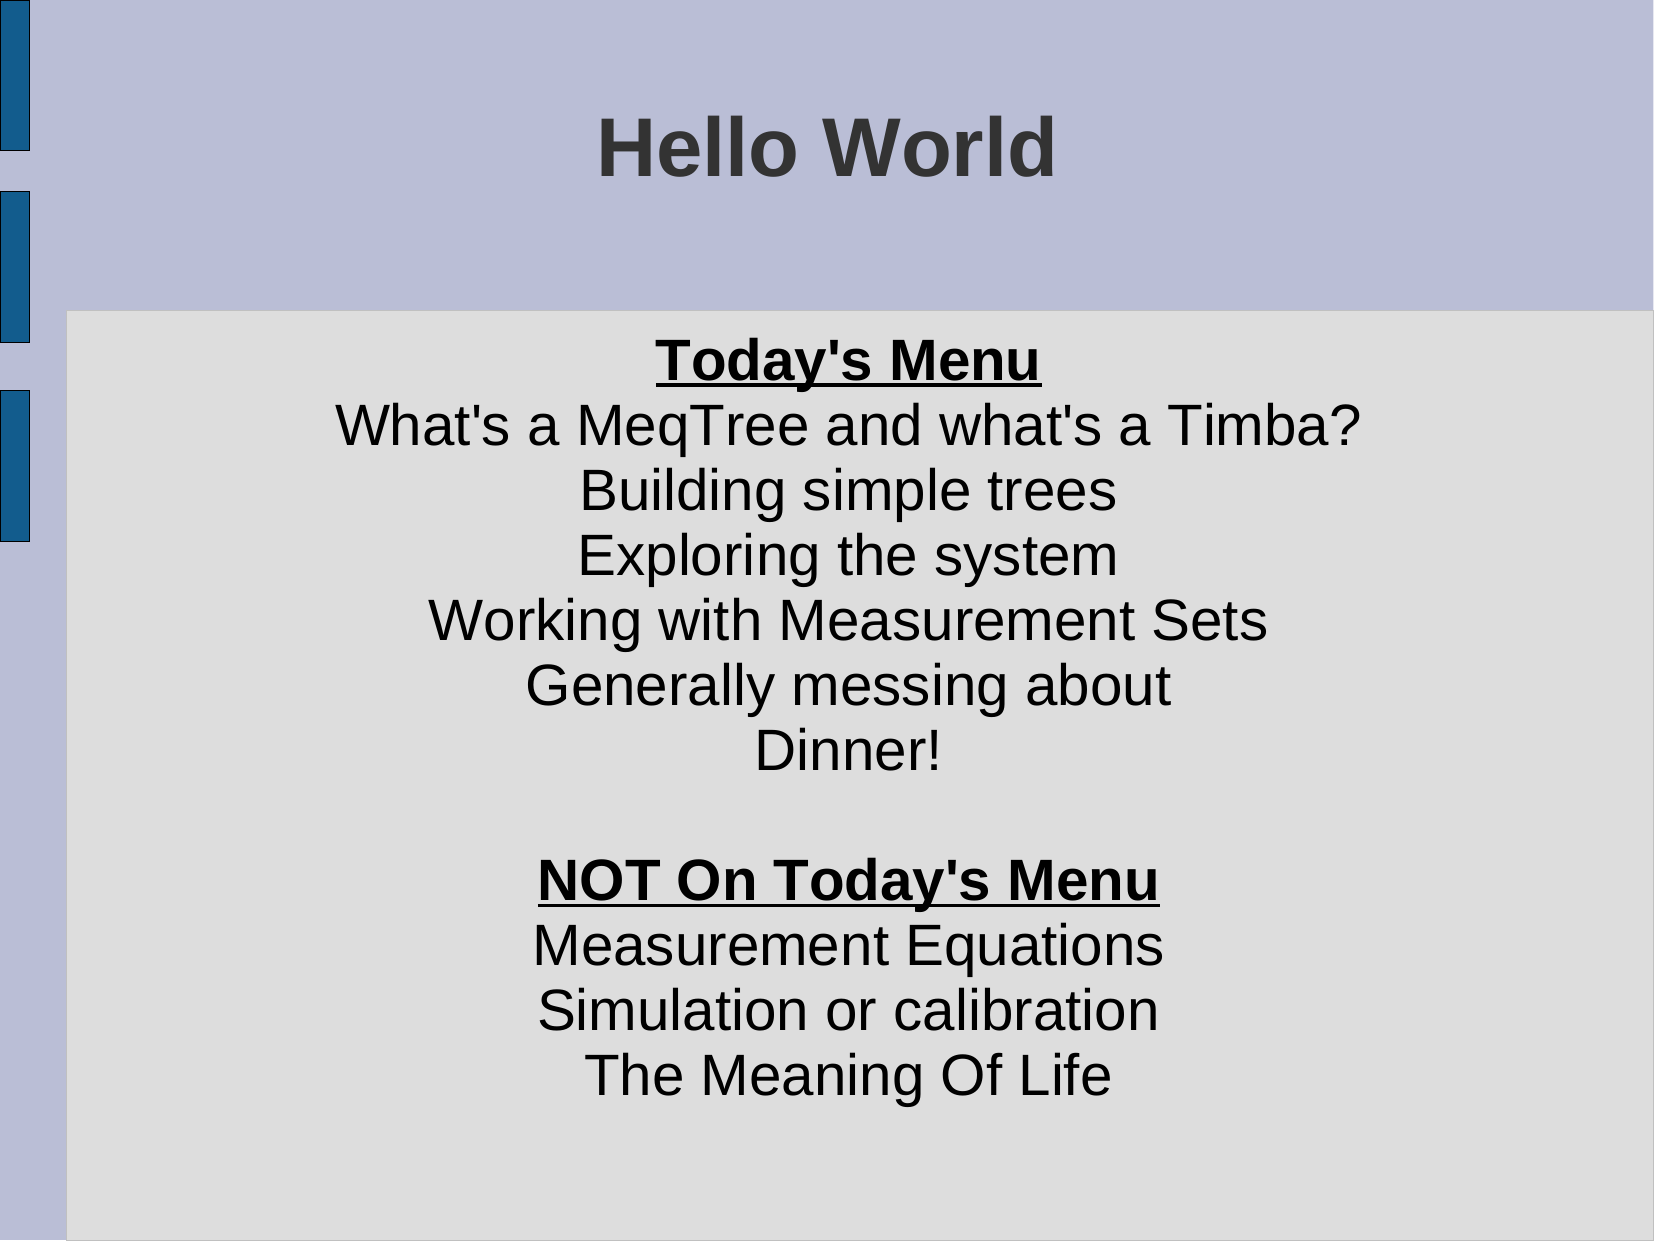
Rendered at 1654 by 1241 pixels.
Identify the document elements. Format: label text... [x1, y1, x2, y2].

title Hello World [121, 91, 1534, 299]
list Today's Menu What's a MeqTree and what's a Timba? Building simple trees Exploring the system Working with Measurement Sets Generally messing about Dinner! NOT On Today's Menu Measurement Equations Simulation or calibration The Meaning Of Life [133, 327, 1547, 1141]
